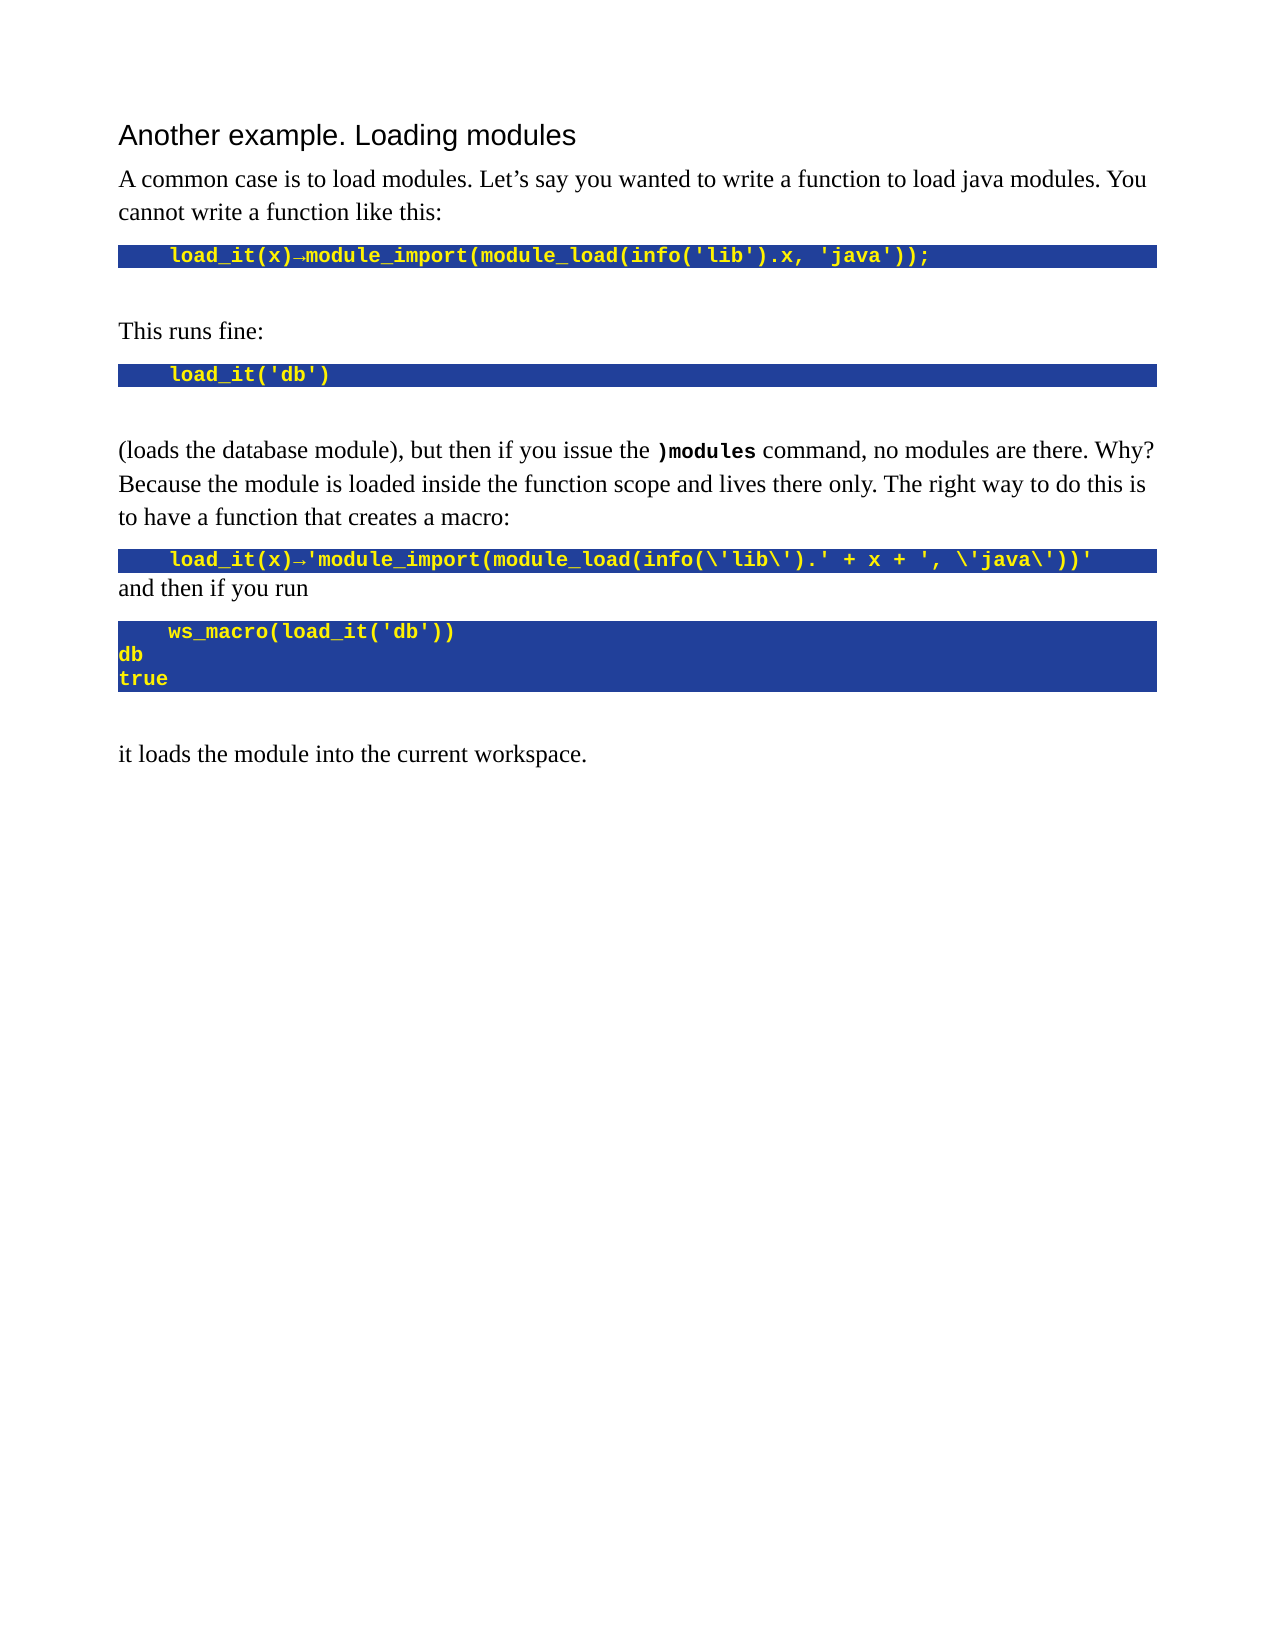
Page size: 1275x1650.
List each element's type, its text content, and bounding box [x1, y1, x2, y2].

text load_it('db') [118, 364, 1157, 387]
text and then if you run [118, 573, 1157, 602]
text A common case is to load modules. Let’s say you wanted to write a function to load java modules. You cannot write a function like this: [118, 164, 1157, 226]
text it loads the module into the current workspace. [118, 739, 1157, 768]
text (loads the database module), but then if you issue the )modules command, no modules are there. Why? Because the module is loaded inside the function scope and lives there only. The right way to do this is to have a function that creates a macro: [118, 435, 1157, 531]
subtitle Another example. Loading modules [118, 118, 1157, 152]
text db [118, 644, 1157, 668]
text ws_macro(load_it('db')) [118, 621, 1157, 644]
text load_it(x)→'module_import(module_load(info(\'lib\').' + x + ', \'java\'))' [118, 549, 1157, 573]
text This runs fine: [118, 316, 1157, 345]
text true [118, 668, 1157, 692]
text load_it(x)→module_import(module_load(info('lib').x, 'java')); [118, 245, 1157, 268]
